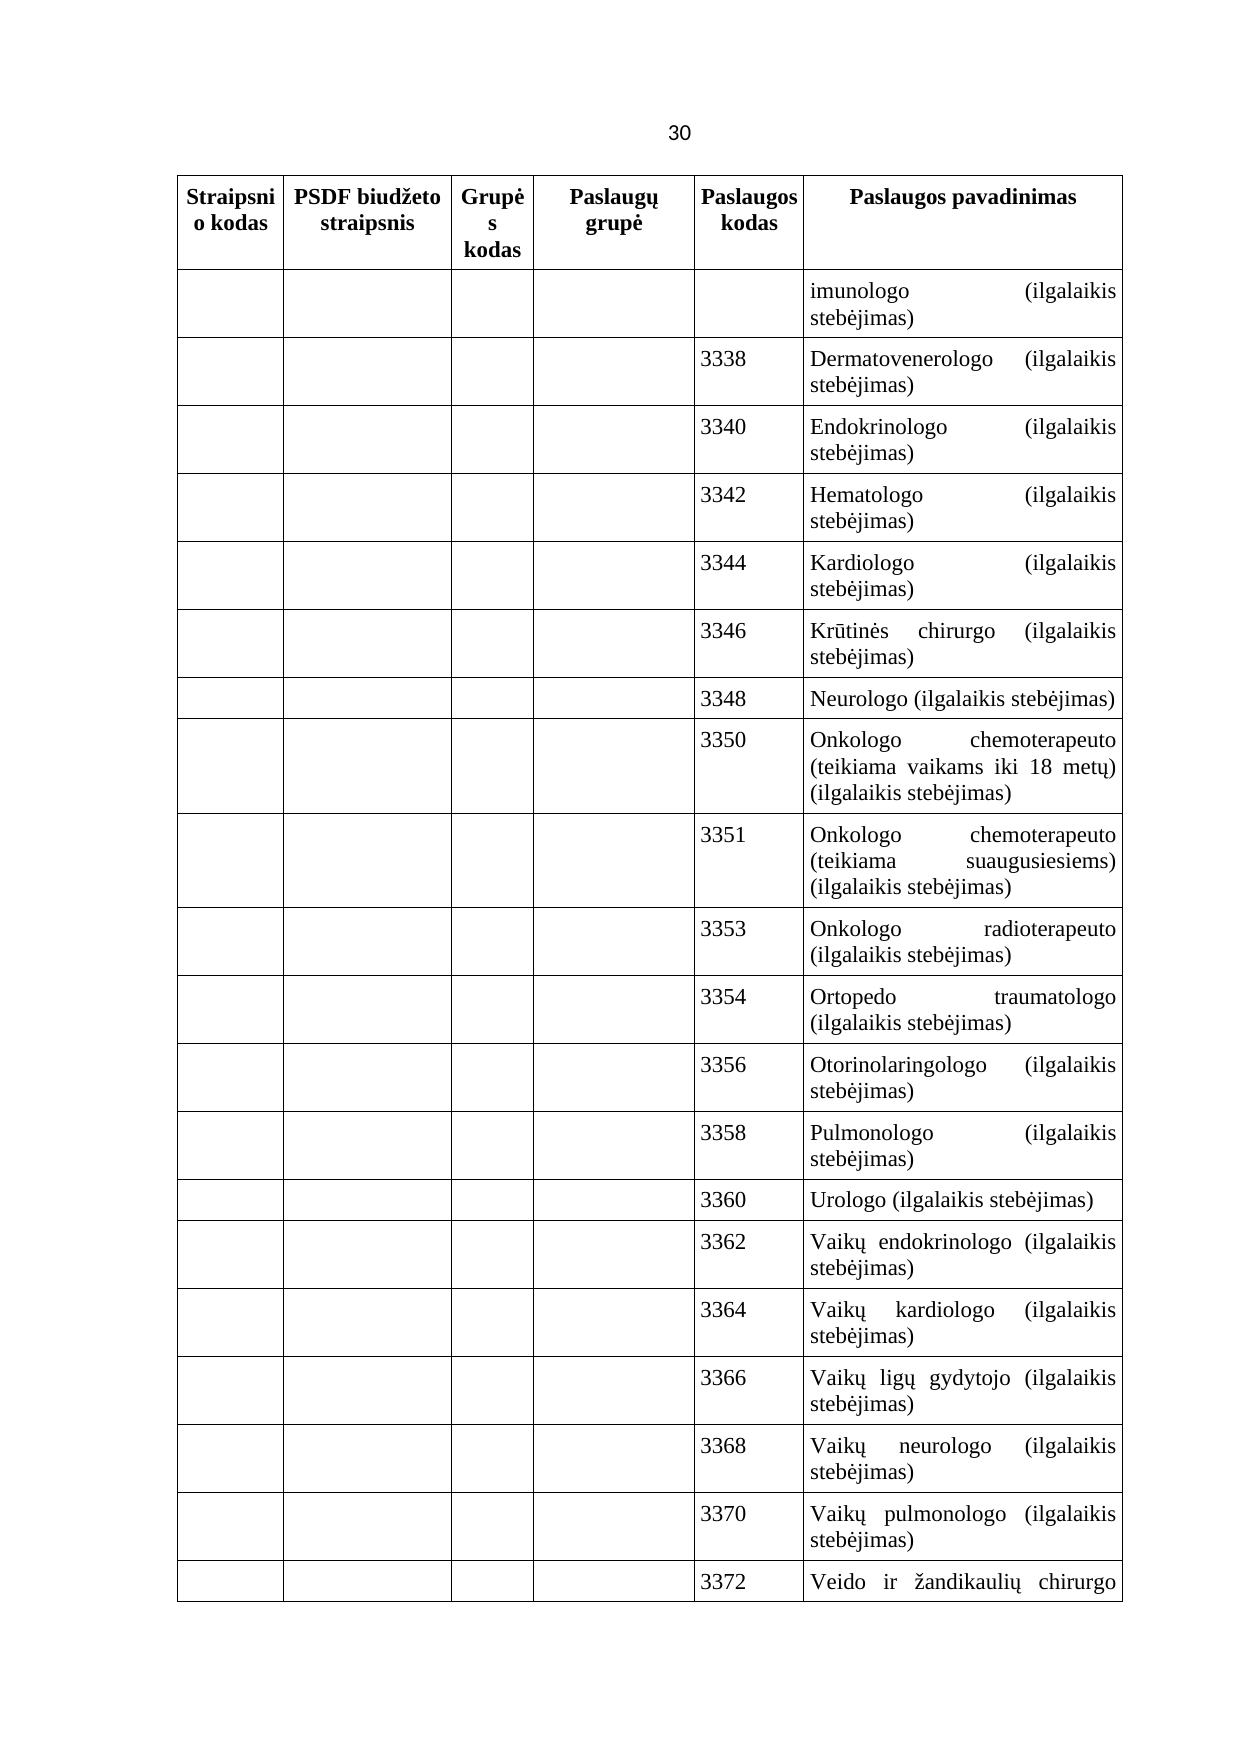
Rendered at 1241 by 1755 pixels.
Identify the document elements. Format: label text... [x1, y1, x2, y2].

table_cell [452, 1493, 533, 1559]
table_cell [178, 610, 283, 677]
table_cell Kardiologo (ilgalaikis stebėjimas) [804, 542, 1122, 609]
table_cell [284, 908, 451, 975]
table_cell Otorinolaringologo (ilgalaikis stebėjimas) [804, 1044, 1122, 1111]
table_cell Endokrinologo (ilgalaikis stebėjimas) [804, 406, 1122, 473]
table_cell [534, 976, 694, 1043]
table_header Paslaugos kodas [695, 176, 803, 269]
table_cell [452, 1425, 533, 1492]
table_cell 3362 [695, 1221, 803, 1288]
table_cell Vaikų pulmonologo (ilgalaikis stebėjimas) [804, 1493, 1122, 1559]
table_cell [178, 908, 283, 975]
table_cell Onkologo chemoterapeuto (teikiama suaugusiesiems) (ilgalaikis stebėjimas) [804, 814, 1122, 907]
table_cell Vaikų neurologo (ilgalaikis stebėjimas) [804, 1425, 1122, 1492]
table_cell 3342 [695, 474, 803, 541]
table_cell [534, 1221, 694, 1288]
table_cell [452, 976, 533, 1043]
table_cell [284, 1493, 451, 1559]
table_header Paslaugos pavadinimas [804, 176, 1122, 269]
table_cell [534, 1112, 694, 1178]
table_cell [284, 338, 451, 405]
table_cell [534, 908, 694, 975]
table_cell [534, 719, 694, 812]
table_cell [178, 1561, 283, 1601]
table_cell Pulmonologo (ilgalaikis stebėjimas) [804, 1112, 1122, 1178]
table_cell [534, 610, 694, 677]
table_cell 3370 [695, 1493, 803, 1559]
table_cell [452, 270, 533, 337]
table_cell [284, 610, 451, 677]
table_cell [534, 1180, 694, 1220]
table_cell [452, 1112, 533, 1178]
table_cell 3338 [695, 338, 803, 405]
table_cell [284, 1289, 451, 1356]
table_cell 3356 [695, 1044, 803, 1111]
table_cell [284, 976, 451, 1043]
table_cell [452, 542, 533, 609]
table_cell Krūtinės chirurgo (ilgalaikis stebėjimas) [804, 610, 1122, 677]
table_cell 3360 [695, 1180, 803, 1220]
table_cell [284, 1425, 451, 1492]
table_cell 3366 [695, 1357, 803, 1424]
table_cell [452, 1561, 533, 1601]
table_cell 3340 [695, 406, 803, 473]
table_cell [178, 406, 283, 473]
table_cell [452, 1044, 533, 1111]
table_header PSDF biudžeto straipsnis [284, 176, 451, 269]
table_cell [178, 542, 283, 609]
table_cell [284, 542, 451, 609]
table_cell 3348 [695, 678, 803, 718]
table_cell [284, 678, 451, 718]
table_cell [284, 1112, 451, 1178]
table_cell [534, 270, 694, 337]
table_cell [452, 678, 533, 718]
table_cell [452, 1180, 533, 1220]
table_cell [178, 1044, 283, 1111]
table_cell [284, 474, 451, 541]
table_cell [178, 270, 283, 337]
table_cell [178, 1289, 283, 1356]
table_cell [452, 1221, 533, 1288]
table_cell [452, 338, 533, 405]
table_cell 3346 [695, 610, 803, 677]
table_cell 3350 [695, 719, 803, 812]
table_header Paslaugų grupė [534, 176, 694, 269]
table_cell Neurologo (ilgalaikis stebėjimas) [804, 678, 1122, 718]
table_cell Vaikų endokrinologo (ilgalaikis stebėjimas) [804, 1221, 1122, 1288]
table_cell Urologo (ilgalaikis stebėjimas) [804, 1180, 1122, 1220]
table_cell [534, 474, 694, 541]
table_cell [534, 1044, 694, 1111]
table_cell [695, 270, 803, 337]
table_cell Onkologo radioterapeuto (ilgalaikis stebėjimas) [804, 908, 1122, 975]
table_cell [452, 406, 533, 473]
table_cell [452, 908, 533, 975]
table_cell 3372 [695, 1561, 803, 1601]
table_cell imunologo (ilgalaikis stebėjimas) [804, 270, 1122, 337]
table_cell 3351 [695, 814, 803, 907]
table_cell Vaikų kardiologo (ilgalaikis stebėjimas) [804, 1289, 1122, 1356]
table_cell [534, 406, 694, 473]
table_cell [534, 1561, 694, 1601]
table_cell [452, 474, 533, 541]
table_cell [452, 719, 533, 812]
table_cell [452, 1289, 533, 1356]
table_cell [452, 814, 533, 907]
table_header Straipsnio kodas [178, 176, 283, 269]
table_cell [284, 1180, 451, 1220]
table_cell [452, 610, 533, 677]
table_cell [178, 1425, 283, 1492]
table_cell 3358 [695, 1112, 803, 1178]
table_cell 3354 [695, 976, 803, 1043]
table_cell Onkologo chemoterapeuto (teikiama vaikams iki 18 metų) (ilgalaikis stebėjimas) [804, 719, 1122, 812]
table_cell [178, 1180, 283, 1220]
table_cell [284, 1221, 451, 1288]
table_cell [178, 678, 283, 718]
table_cell [534, 1425, 694, 1492]
table_cell [284, 270, 451, 337]
table_cell 3344 [695, 542, 803, 609]
table_cell 3364 [695, 1289, 803, 1356]
table_cell [534, 1357, 694, 1424]
table_cell [178, 474, 283, 541]
table_cell 3368 [695, 1425, 803, 1492]
table_cell [284, 1561, 451, 1601]
table_cell [178, 338, 283, 405]
table_cell [284, 406, 451, 473]
table_cell [178, 719, 283, 812]
table_cell Dermatovenerologo (ilgalaikis stebėjimas) [804, 338, 1122, 405]
table_cell [452, 1357, 533, 1424]
table_cell [284, 719, 451, 812]
table_cell [534, 542, 694, 609]
table_cell [178, 1493, 283, 1559]
table_cell [534, 678, 694, 718]
table_cell [178, 1112, 283, 1178]
table_cell [284, 1357, 451, 1424]
table_cell [178, 976, 283, 1043]
table_cell 3353 [695, 908, 803, 975]
table_cell Hematologo (ilgalaikis stebėjimas) [804, 474, 1122, 541]
table_cell Vaikų ligų gydytojo (ilgalaikis stebėjimas) [804, 1357, 1122, 1424]
table_cell [178, 1357, 283, 1424]
table_cell [534, 814, 694, 907]
table_cell [284, 1044, 451, 1111]
table_header Grupės kodas [452, 176, 533, 269]
table_cell Ortopedo traumatologo (ilgalaikis stebėjimas) [804, 976, 1122, 1043]
table_cell Veido ir žandikaulių chirurgo [804, 1561, 1122, 1601]
table_cell [534, 1493, 694, 1559]
table_cell [178, 814, 283, 907]
table_cell [534, 1289, 694, 1356]
table_cell [534, 338, 694, 405]
table_cell [284, 814, 451, 907]
table_cell [178, 1221, 283, 1288]
